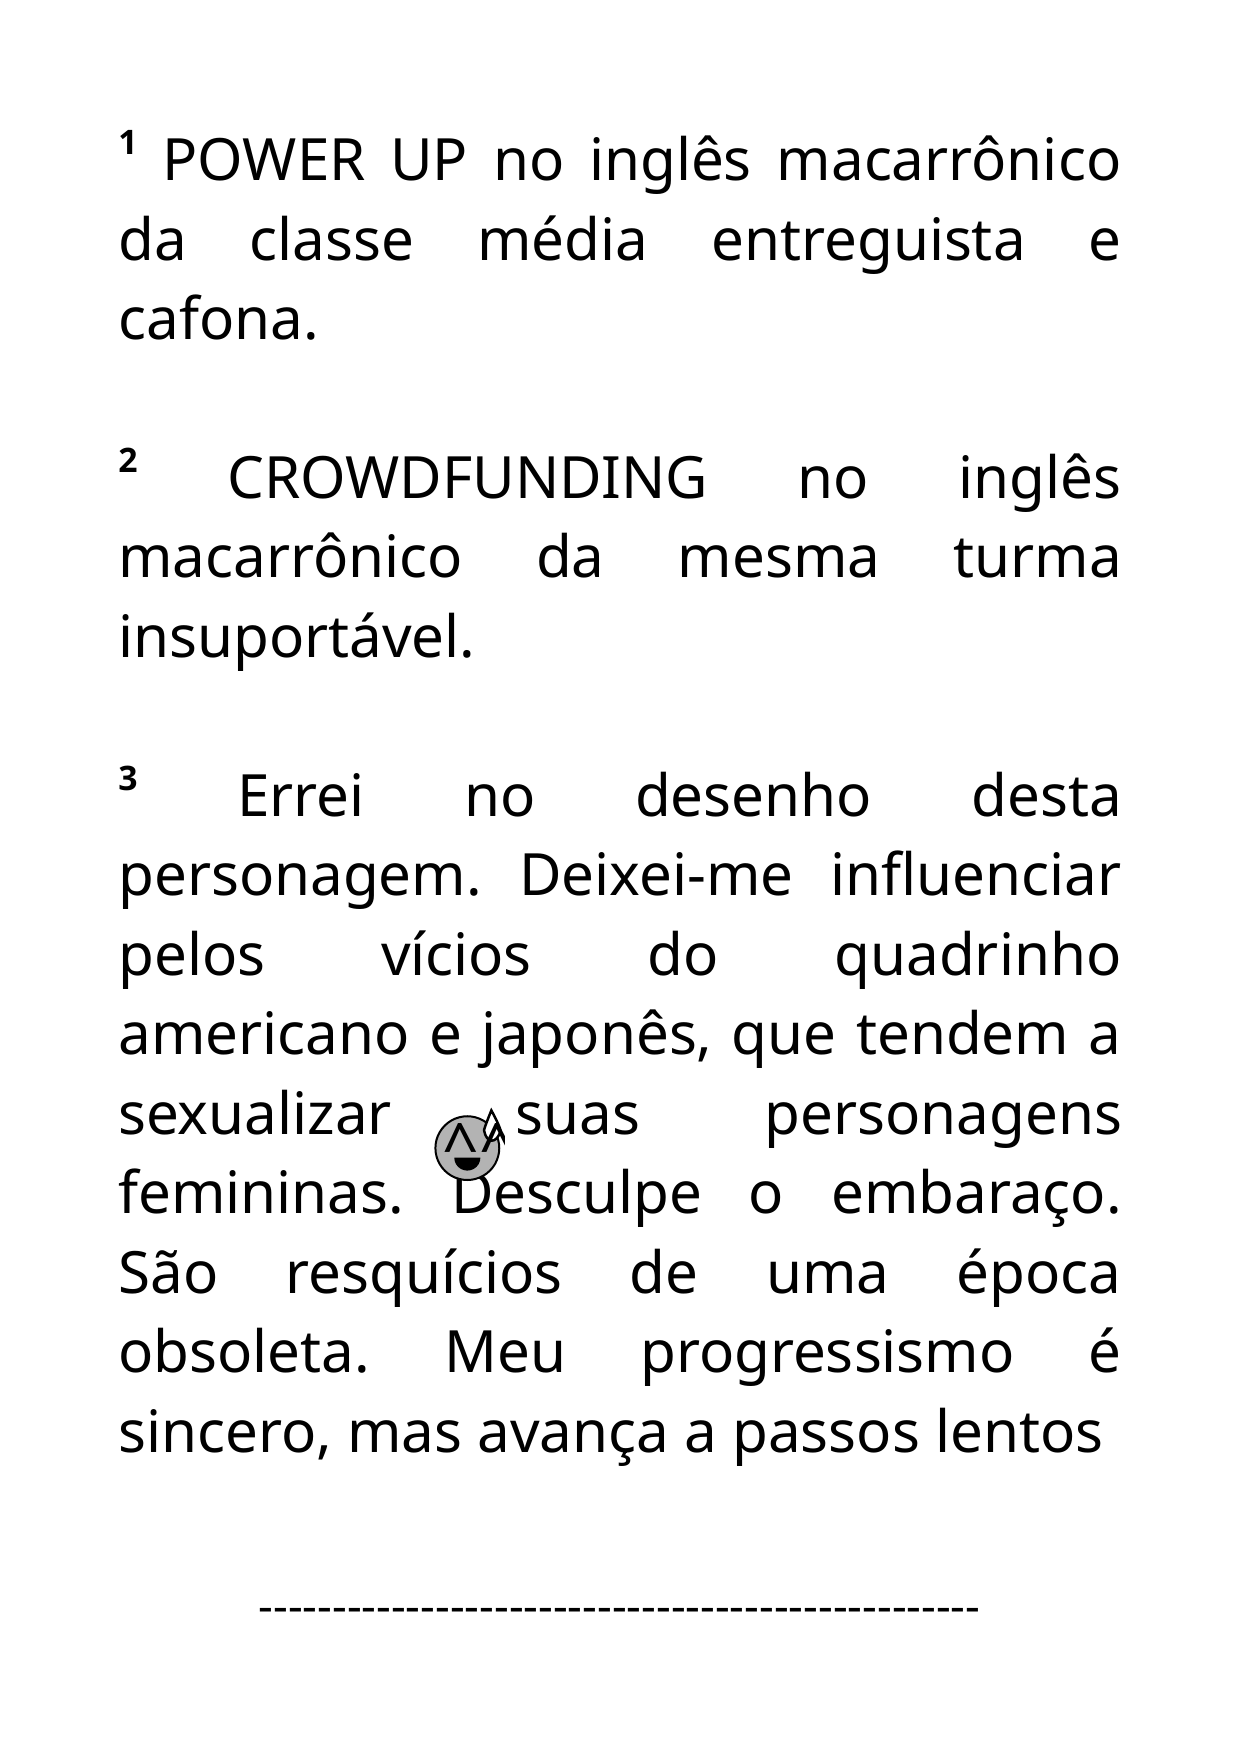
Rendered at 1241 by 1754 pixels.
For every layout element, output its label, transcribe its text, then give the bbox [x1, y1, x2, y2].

text 3 Errei no desenho desta personagem. Deixei-me influenciar pelos vícios do quadrinho americano e japonês, que tendem a sexualizar suas personagens femininas. Desculpe o embaraço. São resquícios de uma época obsoleta. Meu progressismo é sincero, mas avança a passos lentos [118, 754, 1122, 1469]
text 2 CROWDFUNDING no inglês macarrônico da mesma turma insuportável. [118, 436, 1122, 674]
text 1 POWER UP no inglês macarrônico da classe média entreguista e cafona. [118, 118, 1122, 357]
